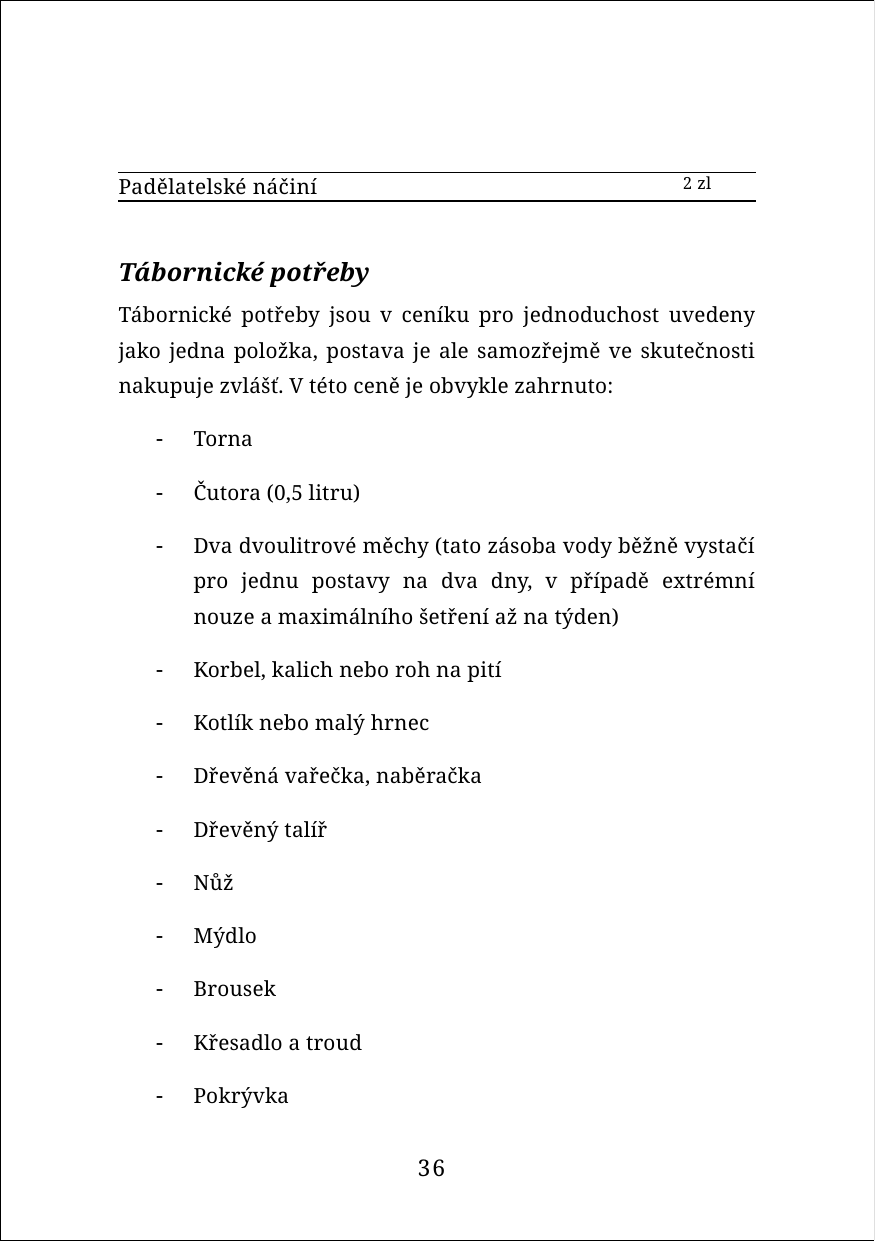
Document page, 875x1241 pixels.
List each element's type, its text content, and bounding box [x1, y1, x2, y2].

list Brousek [156, 974, 756, 1003]
list Dřevěný talíř [156, 815, 756, 843]
subtitle Tábornické potřeby [118, 254, 756, 288]
list Kotlík nebo malý hrnec [156, 708, 756, 737]
text Tábornické potřeby jsou v ceníku pro jednoduchost uvedeny jako jedna položka, postava je ale samozřejmě ve skutečnosti nakupuje zvlášť. V této ceně je obvykle zahrnuto: [118, 300, 756, 400]
list Křesadlo a troud [156, 1028, 756, 1056]
table_cell Padělatelské náčiní [118, 173, 638, 200]
list Čutora (0,5 litru) [156, 478, 756, 506]
table_cell 2 zl [638, 173, 756, 200]
list Dřevěná vařečka, naběračka [156, 762, 756, 790]
list Torna [156, 424, 756, 453]
list Nůž [156, 868, 756, 897]
list Korbel, kalich nebo roh na pití [156, 655, 756, 684]
list Dva dvoulitrové měchy (tato zásoba vody běžně vystačí pro jednu postavy na dva dny, v případě extrémní nouze a maximálního šetření až na týden) [156, 531, 756, 630]
list Mýdlo [156, 921, 756, 950]
list Pokrývka [156, 1081, 756, 1109]
